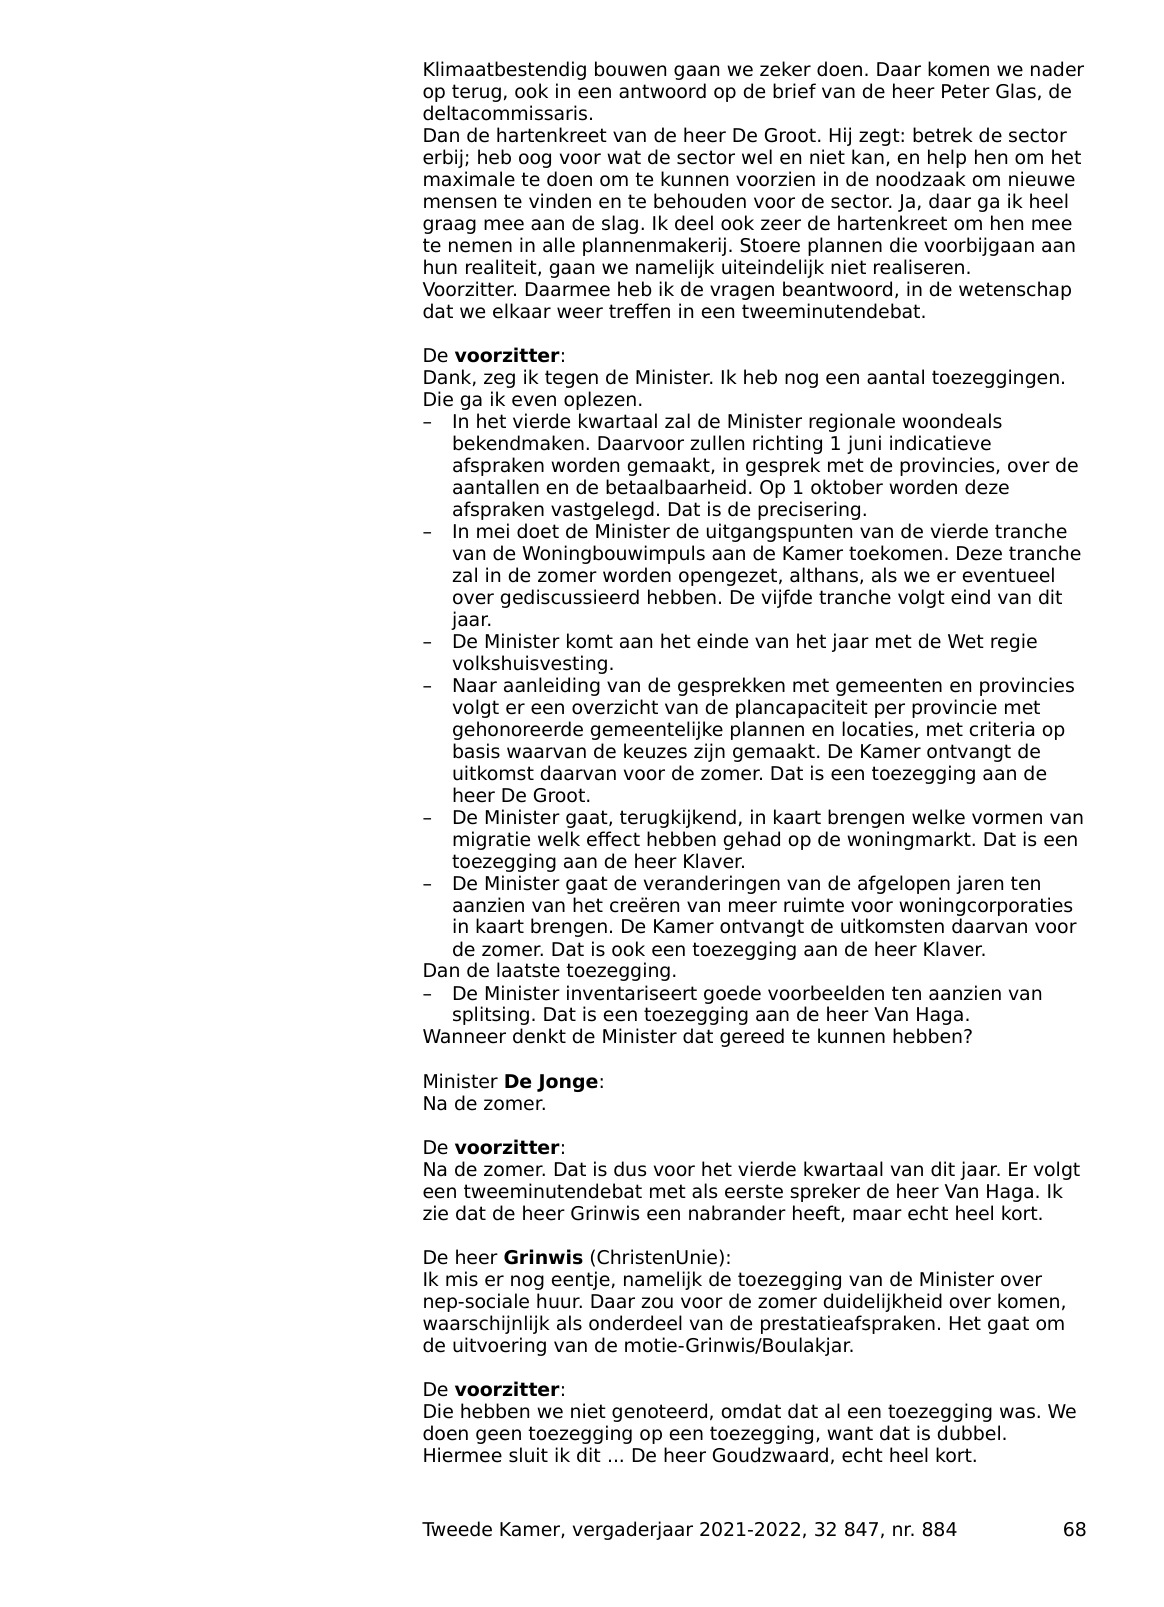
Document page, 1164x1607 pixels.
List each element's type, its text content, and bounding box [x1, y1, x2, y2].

text – De Minister komt aan het einde van het jaar met de Wet regie volkshuisvesting. [422, 631, 1087, 675]
text – De Minister gaat, terugkijkend, in kaart brengen welke vormen van migratie welk effect hebben gehad op de woningmarkt. Dat is een toezegging aan de heer Klaver. [422, 807, 1087, 872]
text Wanneer denkt de Minister dat gereed te kunnen hebben? [422, 1026, 1087, 1048]
text Dan de hartenkreet van de heer De Groot. Hij zegt: betrek de sector erbij; heb oog voor wat de sector wel en niet kan, en help hen om het maximale te doen om te kunnen voorzien in de noodzaak om nieuwe mensen te vinden en te behouden voor de sector. Ja, daar ga ik heel graag mee aan de slag. Ik deel ook zeer de hartenkreet om hen mee te nemen in alle plannenmakerij. Stoere plannen die voorbijgaan aan hun realiteit, gaan we namelijk uiteindelijk niet realiseren. [422, 125, 1087, 279]
text – De Minister inventariseert goede voorbeelden ten aanzien van splitsing. Dat is een toezegging aan de heer Van Haga. [422, 982, 1087, 1026]
text Na de zomer. [422, 1092, 1087, 1114]
text De heer Grinwis (ChristenUnie): [422, 1247, 1087, 1269]
text – In het vierde kwartaal zal de Minister regionale woondeals bekendmaken. Daarvoor zullen richting 1 juni indicatieve afspraken worden gemaakt, in gesprek met de provincies, over de aantallen en de betaalbaarheid. Op 1 oktober worden deze afspraken vastgelegd. Dat is de precisering. [422, 411, 1087, 521]
text Na de zomer. Dat is dus voor het vierde kwartaal van dit jaar. Er volgt een tweeminutendebat met als eerste spreker de heer Van Haga. Ik zie dat de heer Grinwis een nabrander heeft, maar echt heel kort. [422, 1159, 1087, 1224]
text Dank, zeg ik tegen de Minister. Ik heb nog een aantal toezeggingen. Die ga ik even oplezen. [422, 367, 1087, 411]
text – De Minister gaat de veranderingen van de afgelopen jaren ten aanzien van het creëren van meer ruimte voor woningcorporaties in kaart brengen. De Kamer ontvangt de uitkomsten daarvan voor de zomer. Dat is ook een toezegging aan de heer Klaver. [422, 872, 1087, 960]
text De voorzitter: [422, 345, 1087, 367]
text Minister De Jonge: [422, 1071, 1087, 1092]
text De voorzitter: [422, 1379, 1087, 1401]
text Dan de laatste toezegging. [422, 960, 1087, 982]
text Ik mis er nog eentje, namelijk de toezegging van de Minister over nep-sociale huur. Daar zou voor de zomer duidelijkheid over komen, waarschijnlijk als onderdeel van de prestatieafspraken. Het gaat om de uitvoering van de motie-Grinwis/Boulakjar. [422, 1269, 1087, 1357]
text Die hebben we niet genoteerd, omdat dat al een toezegging was. We doen geen toezegging op een toezegging, want dat is dubbel. Hiermee sluit ik dit ... De heer Goudzwaard, echt heel kort. [422, 1401, 1087, 1467]
text Klimaatbestendig bouwen gaan we zeker doen. Daar komen we nader op terug, ook in een antwoord op de brief van de heer Peter Glas, de deltacommissaris. [422, 59, 1087, 125]
text – Naar aanleiding van de gesprekken met gemeenten en provincies volgt er een overzicht van de plancapaciteit per provincie met gehonoreerde gemeentelijke plannen en locaties, met criteria op basis waarvan de keuzes zijn gemaakt. De Kamer ontvangt de uitkomst daarvan voor de zomer. Dat is een toezegging aan de heer De Groot. [422, 675, 1087, 807]
text – In mei doet de Minister de uitgangspunten van de vierde tranche van de Woningbouwimpuls aan de Kamer toekomen. Deze tranche zal in de zomer worden opengezet, althans, als we er eventueel over gediscussieerd hebben. De vijfde tranche volgt eind van dit jaar. [422, 521, 1087, 631]
text Voorzitter. Daarmee heb ik de vragen beantwoord, in de wetenschap dat we elkaar weer treffen in een tweeminutendebat. [422, 279, 1087, 323]
text De voorzitter: [422, 1137, 1087, 1159]
